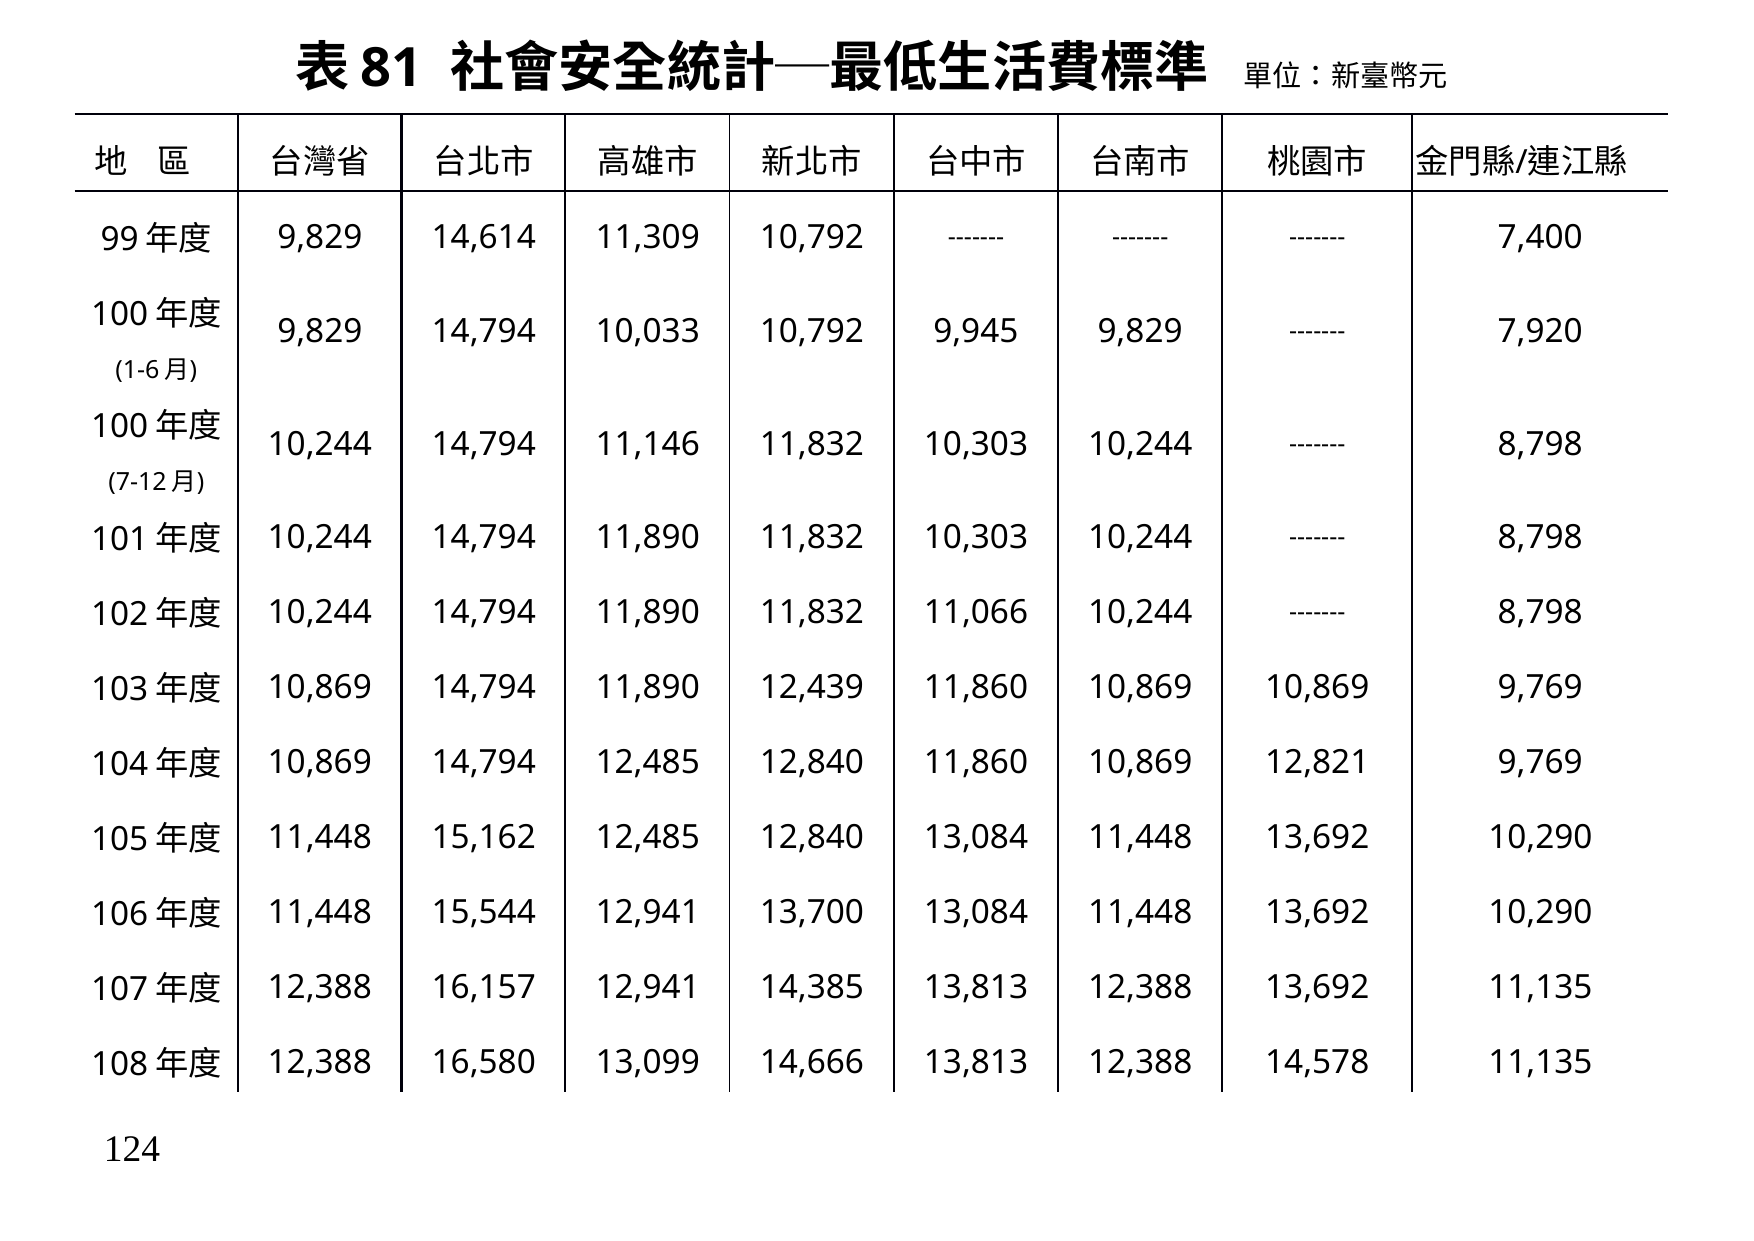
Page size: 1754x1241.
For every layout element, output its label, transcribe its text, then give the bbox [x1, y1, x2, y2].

table_cell 99年度 [75, 192, 237, 267]
table_cell 12,485 [566, 717, 729, 792]
table_cell 10,869 [239, 717, 400, 792]
table_cell 11,890 [566, 642, 729, 717]
table_cell 10,033 [566, 267, 729, 380]
table_cell 10,244 [1059, 380, 1221, 492]
table_cell 9,769 [1413, 717, 1668, 792]
table_cell 8,798 [1413, 380, 1668, 492]
table_cell 10,869 [239, 642, 400, 717]
table_cell ------- [1223, 380, 1411, 492]
table_cell 12,941 [566, 867, 729, 942]
table_cell 100年度 (7-12月) [75, 380, 237, 492]
table_cell 9,829 [1059, 267, 1221, 380]
table_cell 10,303 [895, 492, 1057, 567]
table_cell 12,821 [1223, 717, 1411, 792]
table_cell 13,813 [895, 1017, 1057, 1092]
table_cell 12,941 [566, 942, 729, 1017]
table_cell 13,692 [1223, 867, 1411, 942]
table_cell 104年度 [75, 717, 237, 792]
table_cell 12,388 [239, 942, 400, 1017]
table_header 台灣省 [239, 115, 400, 190]
table_cell 14,578 [1223, 1017, 1411, 1092]
table_cell 12,439 [730, 642, 893, 717]
table_cell 14,666 [730, 1017, 893, 1092]
table_cell ------- [1223, 567, 1411, 642]
table_cell 11,146 [566, 380, 729, 492]
table_cell 9,945 [895, 267, 1057, 380]
table_cell 9,829 [239, 267, 400, 380]
table_cell 13,700 [730, 867, 893, 942]
table_cell 11,890 [566, 492, 729, 567]
table_header 高雄市 [566, 115, 729, 190]
table_cell 12,485 [566, 792, 729, 867]
table_header 桃園市 [1223, 115, 1411, 190]
table_cell 101年度 [75, 492, 237, 567]
table_cell 8,798 [1413, 567, 1668, 642]
table_cell 103年度 [75, 642, 237, 717]
table_cell 11,448 [1059, 792, 1221, 867]
table_cell 14,794 [403, 717, 564, 792]
table_cell 13,692 [1223, 942, 1411, 1017]
table_cell 12,388 [1059, 1017, 1221, 1092]
table_cell 11,309 [566, 192, 729, 267]
table_cell 14,614 [403, 192, 564, 267]
table_cell 11,448 [239, 867, 400, 942]
table_cell 11,448 [1059, 867, 1221, 942]
table_cell 10,244 [239, 380, 400, 492]
table_cell ------- [1223, 192, 1411, 267]
table_cell 10,869 [1223, 642, 1411, 717]
table_cell 11,832 [730, 567, 893, 642]
table_header 台北市 [403, 115, 564, 190]
table_cell 10,244 [1059, 492, 1221, 567]
table_cell 16,157 [403, 942, 564, 1017]
table_cell 13,084 [895, 792, 1057, 867]
table_cell 9,769 [1413, 642, 1668, 717]
text 表81 社會安全統計─最低生活費標準 單位：新臺幣元 [103, 1, 1639, 113]
table_cell 102年度 [75, 567, 237, 642]
table_header 新北市 [730, 115, 893, 190]
table_cell 13,084 [895, 867, 1057, 942]
table_cell 14,794 [403, 380, 564, 492]
table_cell 7,400 [1413, 192, 1668, 267]
table_cell 10,244 [1059, 567, 1221, 642]
table_cell ------- [1059, 192, 1221, 267]
table_cell 15,544 [403, 867, 564, 942]
table_cell 9,829 [239, 192, 400, 267]
table_cell 13,692 [1223, 792, 1411, 867]
table_cell 7,920 [1413, 267, 1668, 380]
table_cell 10,792 [730, 267, 893, 380]
table_cell 15,162 [403, 792, 564, 867]
table_cell 16,580 [403, 1017, 564, 1092]
table_cell 12,840 [730, 717, 893, 792]
table_cell 108年度 [75, 1017, 237, 1092]
table_cell 13,099 [566, 1017, 729, 1092]
table_cell 107年度 [75, 942, 237, 1017]
table_cell 10,869 [1059, 717, 1221, 792]
table_cell 10,244 [239, 567, 400, 642]
table_cell 11,860 [895, 642, 1057, 717]
table_cell 10,792 [730, 192, 893, 267]
table_cell 11,890 [566, 567, 729, 642]
table_header 台中市 [895, 115, 1057, 190]
table_cell 11,135 [1413, 942, 1668, 1017]
table_cell 14,794 [403, 492, 564, 567]
table_cell 11,135 [1413, 1017, 1668, 1092]
table_cell 10,303 [895, 380, 1057, 492]
table_cell 11,832 [730, 492, 893, 567]
table_cell 10,290 [1413, 867, 1668, 942]
table_cell 106年度 [75, 867, 237, 942]
table_cell 11,860 [895, 717, 1057, 792]
table_cell 13,813 [895, 942, 1057, 1017]
table_cell 14,794 [403, 567, 564, 642]
table_cell 12,840 [730, 792, 893, 867]
table_cell 12,388 [1059, 942, 1221, 1017]
table_cell 10,290 [1413, 792, 1668, 867]
table_cell 14,794 [403, 267, 564, 380]
table_cell 10,869 [1059, 642, 1221, 717]
table_cell 14,794 [403, 642, 564, 717]
table_cell 10,244 [239, 492, 400, 567]
table_cell 8,798 [1413, 492, 1668, 567]
table_cell 105年度 [75, 792, 237, 867]
table_cell 11,448 [239, 792, 400, 867]
table_header 台南市 [1059, 115, 1221, 190]
table_cell 11,832 [730, 380, 893, 492]
table_cell ------- [1223, 267, 1411, 380]
table_cell 12,388 [239, 1017, 400, 1092]
table_cell ------- [1223, 492, 1411, 567]
table_cell ------- [895, 192, 1057, 267]
table_cell 100年度 (1-6月) [75, 267, 237, 380]
table_cell 14,385 [730, 942, 893, 1017]
table_header 金門縣/連江縣 [1413, 115, 1668, 190]
table_cell 11,066 [895, 567, 1057, 642]
table_header 地 區 [75, 115, 237, 190]
